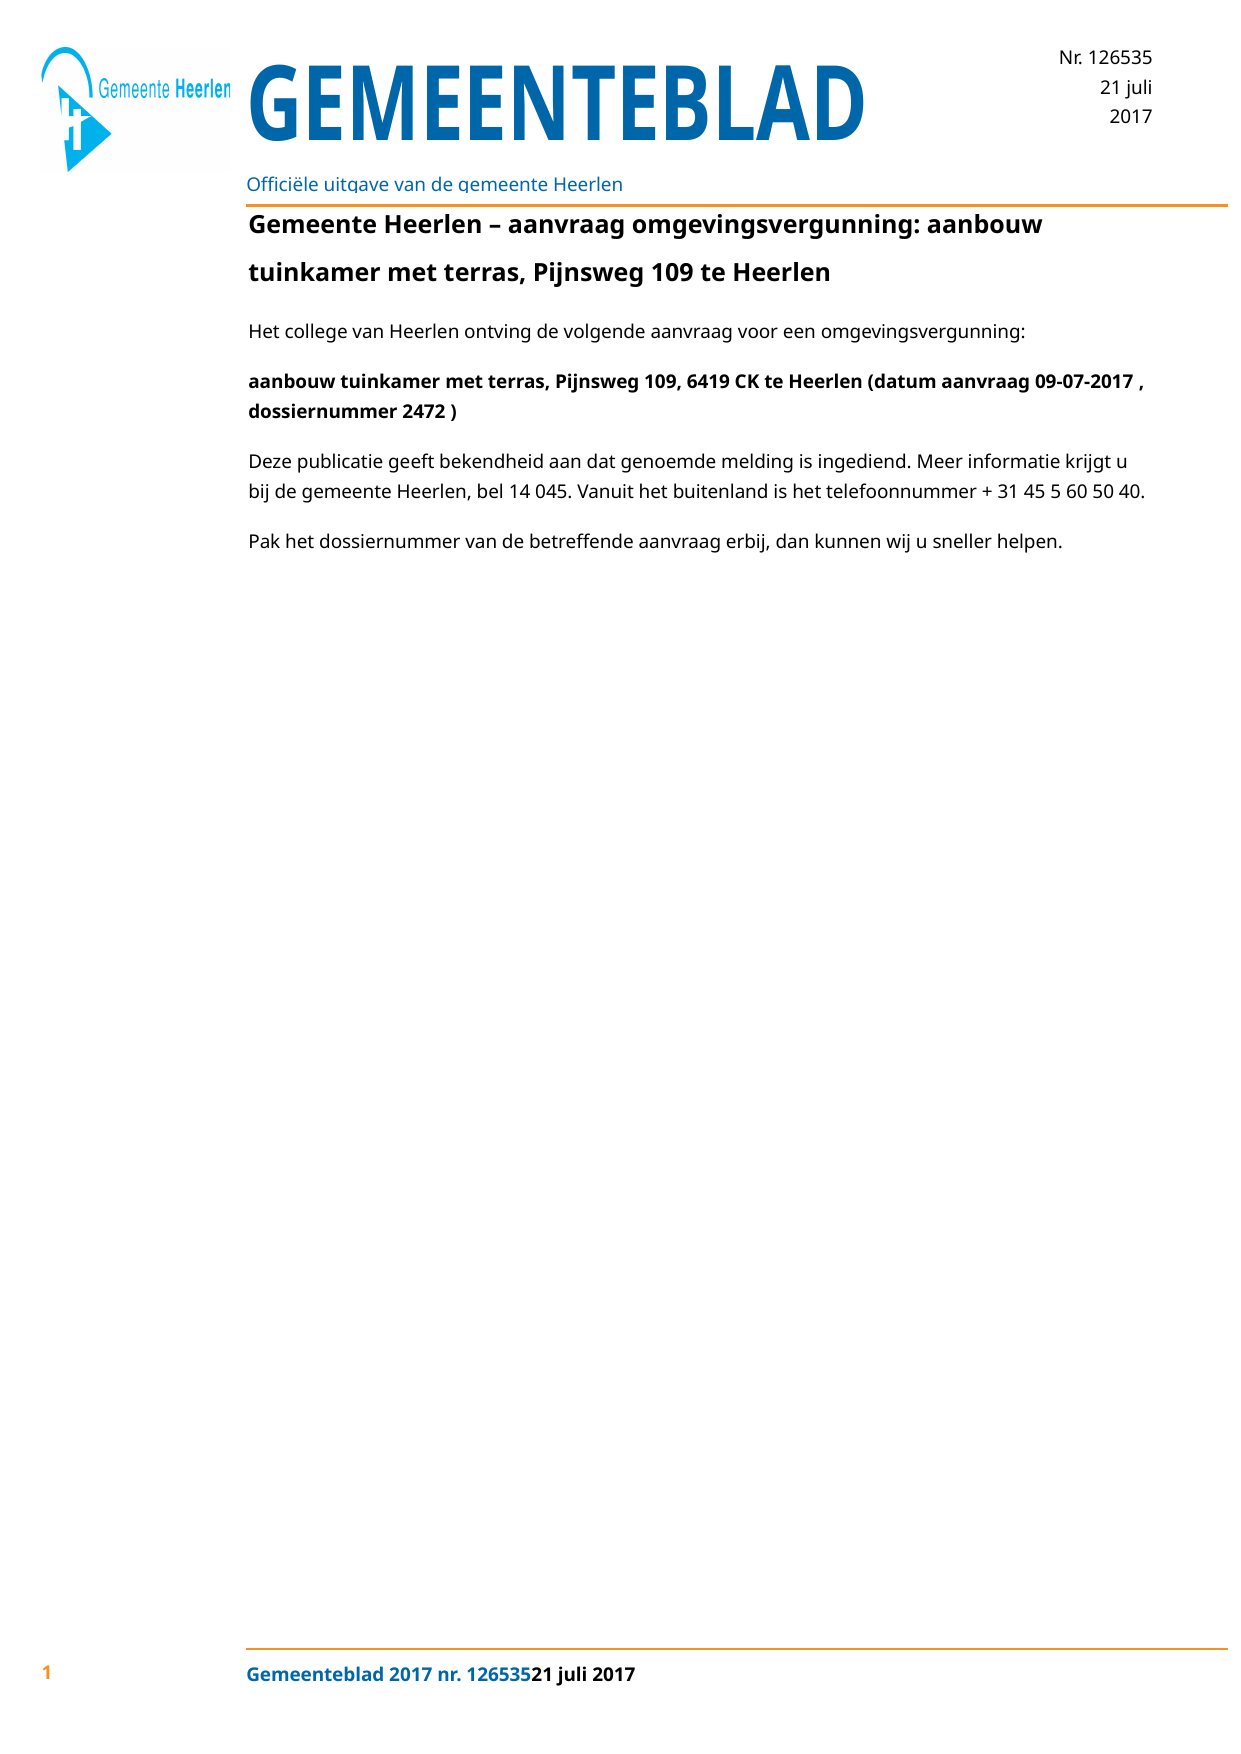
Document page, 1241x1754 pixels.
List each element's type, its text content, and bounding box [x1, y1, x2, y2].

picture [41, 47, 231, 172]
text Deze publicatie geeft bekendheid aan dat genoemde melding is ingediend. Meer informatie krijgt u bij de gemeente Heerlen, bel 14 045. Vanuit het buitenland is het telefoonnummer + 31 45 5 60 50 40. [248, 448, 1152, 504]
picture [41, 47, 58, 70]
text Pak het dossiernummer van de betreffende aanvraag erbij, dan kunnen wij u sneller helpen. [248, 528, 1152, 554]
text aanbouw tuinkamer met terras, Pijnsweg 109, 6419 CK te Heerlen (datum aanvraag 09-07-2017 , dossiernummer 2472 ) [248, 368, 1152, 424]
text Het college van Heerlen ontving de volgende aanvraag voor een omgevingsvergunning: [248, 318, 1152, 344]
text Gemeente Heerlen – aanvraag omgevingsvergunning: aanbouw tuinkamer met terras, Pijnsweg 109 te Heerlen [248, 207, 1152, 288]
